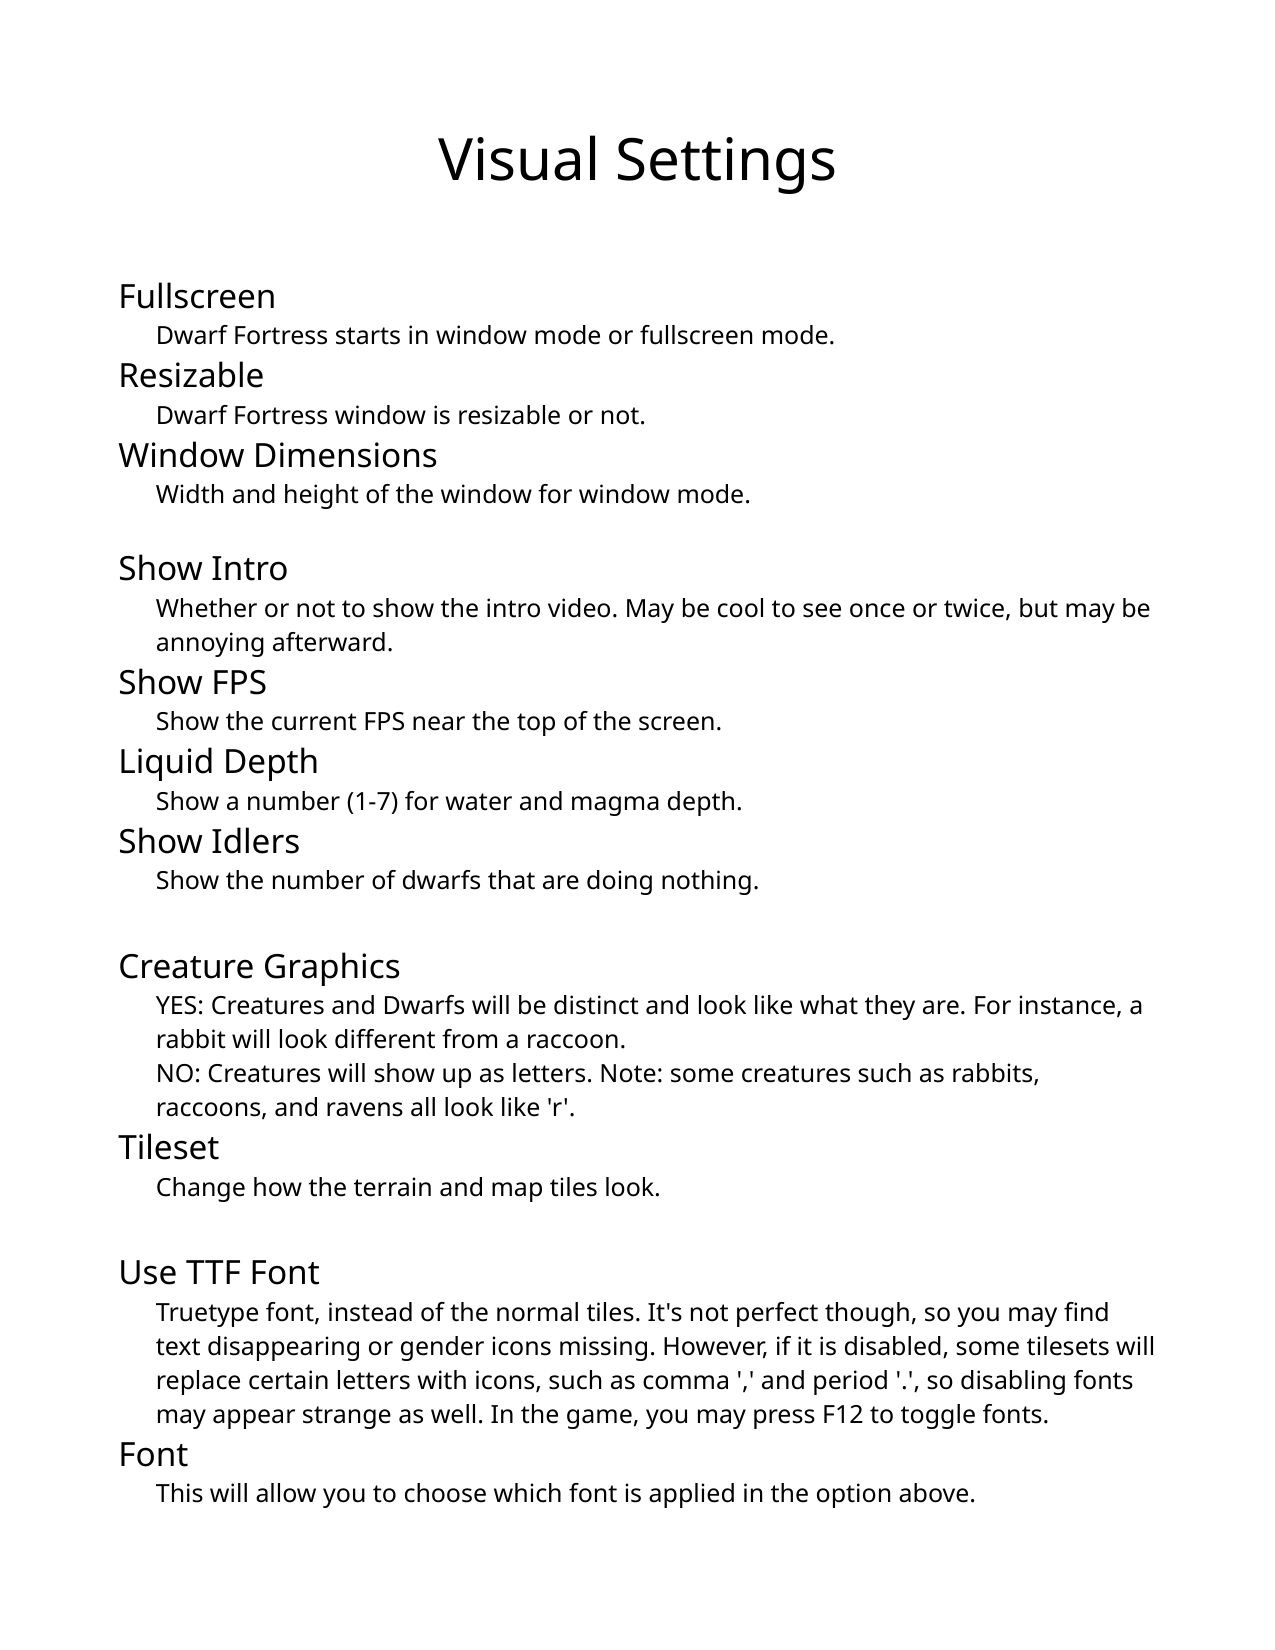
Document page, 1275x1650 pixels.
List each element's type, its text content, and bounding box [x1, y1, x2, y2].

text YES: Creatures and Dwarfs will be distinct and look like what they are. For instance, a rabbit will look different from a raccoon. [156, 988, 1157, 1056]
text This will allow you to choose which font is applied in the option above. [156, 1476, 1157, 1510]
text Tileset [118, 1124, 1157, 1169]
text Resizable [118, 352, 1157, 397]
text Creature Graphics [118, 942, 1157, 988]
subtitle Visual Settings [118, 118, 1157, 198]
text Change how the terrain and map tiles look. [156, 1169, 1157, 1204]
text Truetype font, instead of the normal tiles. It's not perfect though, so you may find text disappearing or gender icons missing. However, if it is disabled, some tilesets will replace certain letters with icons, such as comma ',' and period '.', so disabling fonts may appear strange as well. In the game, you may press F12 to toggle fonts. [156, 1294, 1157, 1431]
text Show Intro [118, 545, 1157, 591]
text Dwarf Fortress starts in window mode or fullscreen mode. [156, 318, 1157, 352]
text Show a number (1-7) for water and magma depth. [156, 783, 1157, 818]
text Fullscreen [118, 273, 1157, 318]
text Width and height of the window for window mode. [156, 477, 1157, 511]
text Show the current FPS near the top of the screen. [156, 704, 1157, 738]
text Window Dimensions [118, 432, 1157, 477]
text Dwarf Fortress window is resizable or not. [156, 397, 1157, 432]
text Show Idlers [118, 818, 1157, 863]
text Show FPS [118, 659, 1157, 704]
text Show the number of dwarfs that are doing nothing. [156, 863, 1157, 897]
text Font [118, 1431, 1157, 1476]
text Whether or not to show the intro video. May be cool to see once or twice, but may be annoying afterward. [156, 591, 1157, 659]
text NO: Creatures will show up as letters. Note: some creatures such as rabbits, raccoons, and ravens all look like 'r'. [156, 1056, 1157, 1124]
text Liquid Depth [118, 738, 1157, 783]
text Use TTF Font [118, 1249, 1157, 1294]
